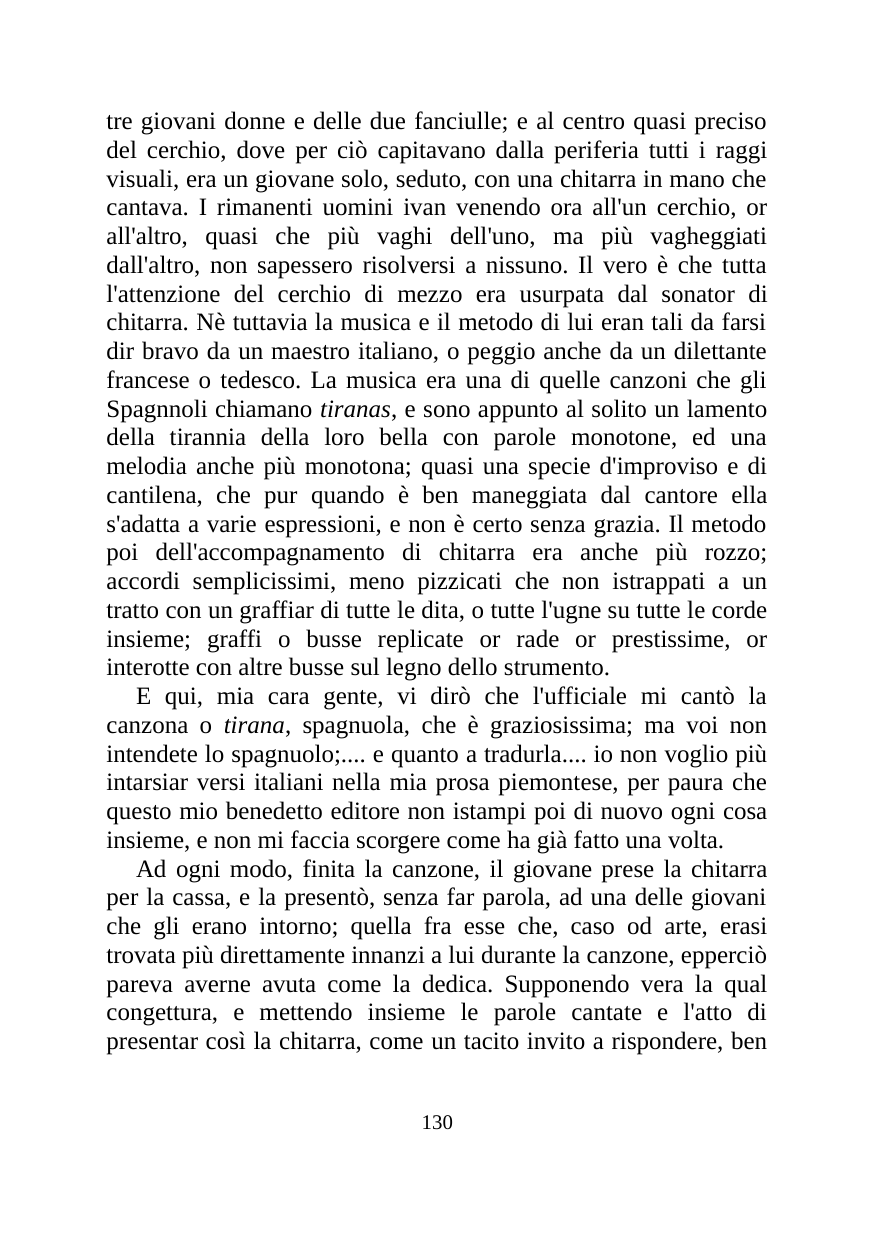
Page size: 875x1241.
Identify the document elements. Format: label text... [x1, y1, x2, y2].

text Ad ogni modo, finita la canzone, il giovane prese la chitarra per la cassa, e la presentò, senza far parola, ad una delle giovani che gli erano intorno; quella fra esse che, caso od arte, erasi trovata più direttamente innanzi a lui durante la canzone, epperciò pareva averne avuta come la dedica. Supponendo vera la qual congettura, e mettendo insieme le parole cantate e l'atto di presentar così la chitarra, come un tacito invito a rispondere, ben [106, 854, 768, 1055]
text E qui, mia cara gente, vi dirò che l'ufficiale mi cantò la canzona o tirana, spagnuola, che è graziosissima; ma voi non intendete lo spagnuolo;.... e quanto a tradurla.... io non voglio più intarsiar versi italiani nella mia prosa piemontese, per paura che questo mio benedetto editore non istampi poi di nuovo ogni cosa insieme, e non mi faccia scorgere come ha già fatto una volta. [106, 681, 768, 854]
text tre giovani donne e delle due fanciulle; e al centro quasi preciso del cerchio, dove per ciò capitavano dalla periferia tutti i raggi visuali, era un giovane solo, seduto, con una chitarra in mano che cantava. I rimanenti uomini ivan venendo ora all'un cerchio, or all'altro, quasi che più vaghi dell'uno, ma più vagheggiati dall'altro, non sapessero risolversi a nissuno. Il vero è che tutta l'attenzione del cerchio di mezzo era usurpata dal sonator di chitarra. Nè tuttavia la musica e il metodo di lui eran tali da farsi dir bravo da un maestro italiano, o peggio anche da un dilettante francese o tedesco. La musica era una di quelle canzoni che gli Spagnnoli chiamano tiranas, e sono appunto al solito un lamento della tirannia della loro bella con parole monotone, ed una melodia anche più monotona; quasi una specie d'improviso e di cantilena, che pur quando è ben maneggiata dal cantore ella s'adatta a varie espressioni, e non è certo senza grazia. Il metodo poi dell'accompagnamento di chitarra era anche più rozzo; accordi semplicissimi, meno pizzicati che non istrappati a un tratto con un graffiar di tutte le dita, o tutte l'ugne su tutte le corde insieme; graffi o busse replicate or rade or prestissime, or interotte con altre busse sul legno dello strumento. [106, 106, 768, 681]
